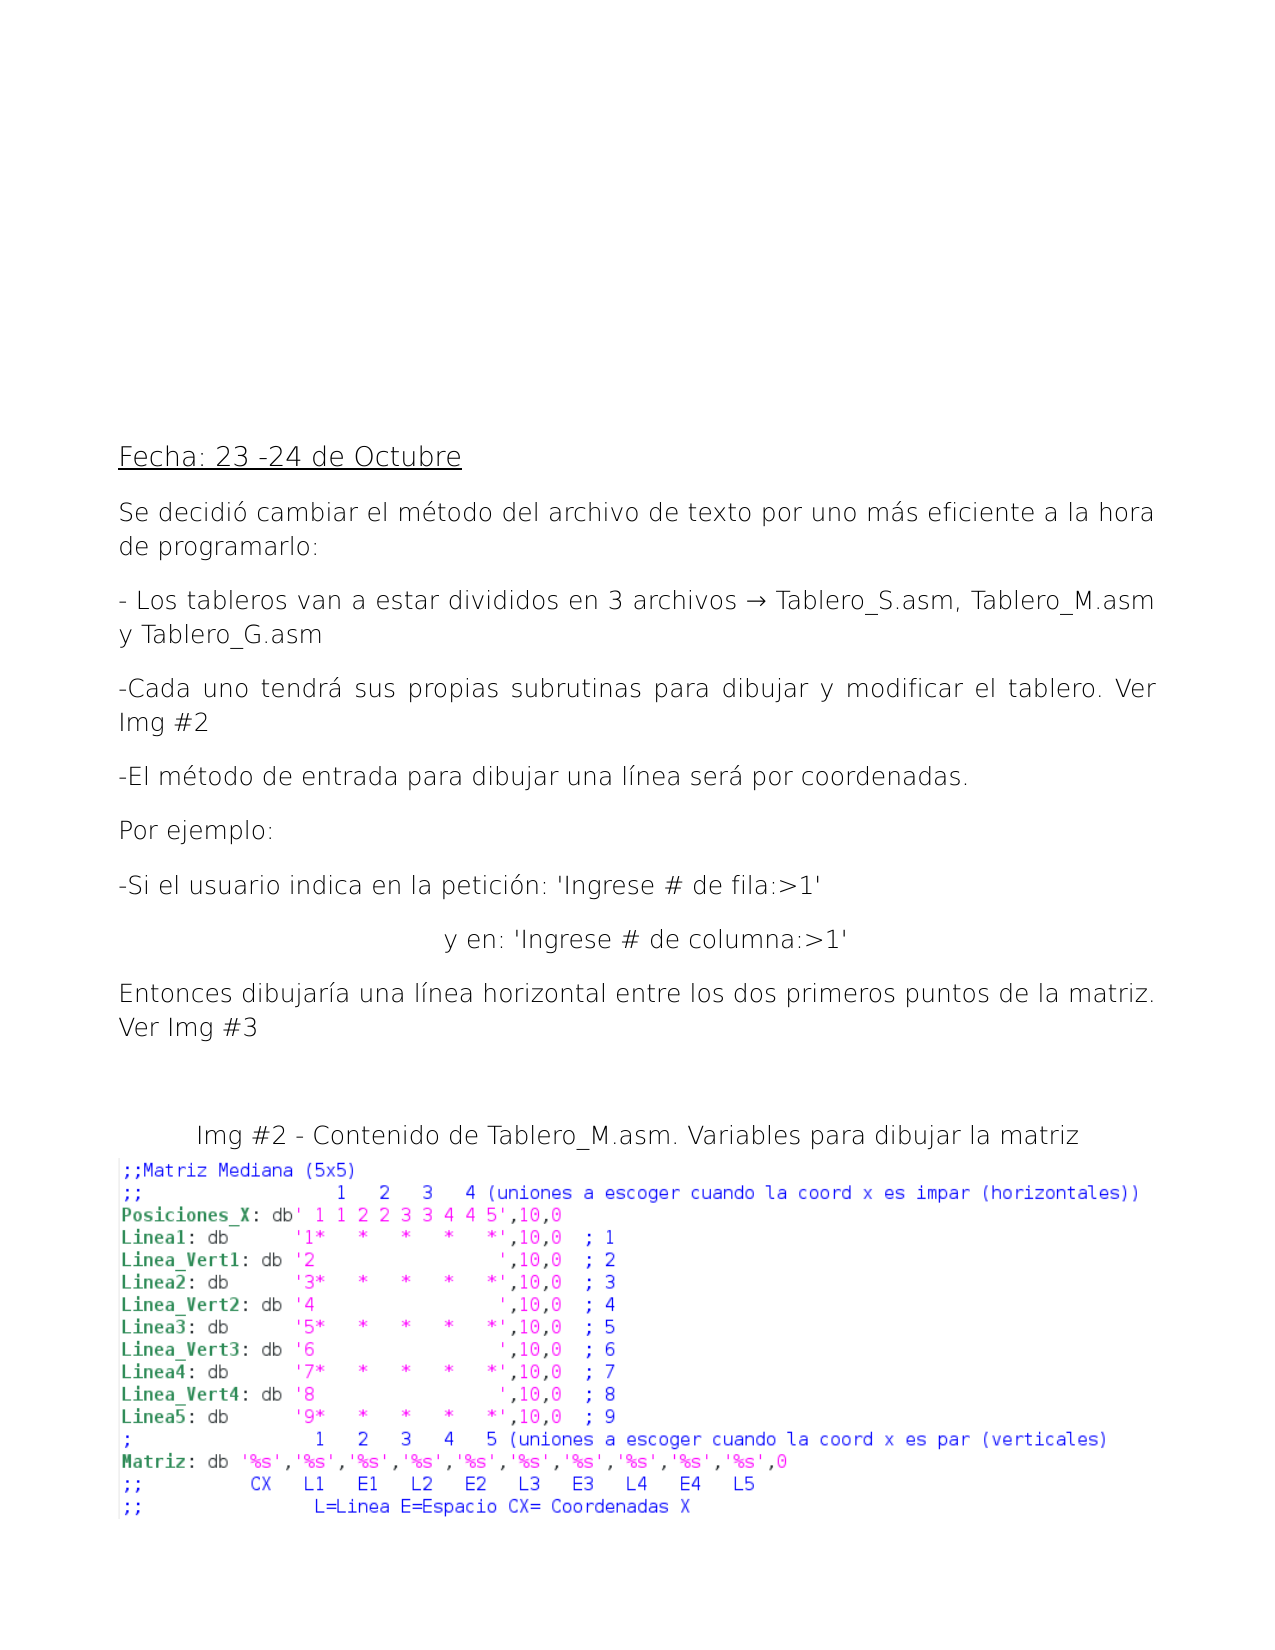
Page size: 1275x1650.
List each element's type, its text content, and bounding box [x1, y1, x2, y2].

text Entonces dibujaría una línea horizontal entre los dos primeros puntos de la matriz. Ver Img #3 [118, 979, 1157, 1042]
text -Si el usuario indica en la petición: 'Ingrese # de fila:>1' [118, 871, 1157, 900]
text Se decidió cambiar el método del archivo de texto por uno más eficiente a la hora de programarlo: [118, 498, 1157, 561]
text Fecha: 23 -24 de Octubre [118, 441, 1157, 473]
text Img #2 - Contenido de Tablero_M.asm. Variables para dibujar la matriz [118, 1121, 1157, 1151]
text -Cada uno tendrá sus propias subrutinas para dibujar y modificar el tablero. Ver Img #2 [118, 674, 1157, 737]
picture [118, 1158, 1168, 1519]
text -El método de entrada para dibujar una línea será por coordenadas. [118, 762, 1157, 791]
text Por ejemplo: [118, 816, 1157, 846]
text - Los tableros van a estar divididos en 3 archivos → Tablero_S.asm, Tablero_M.asm y Tablero_G.asm [118, 586, 1157, 649]
text y en: 'Ingrese # de columna:>1' [118, 925, 1157, 954]
